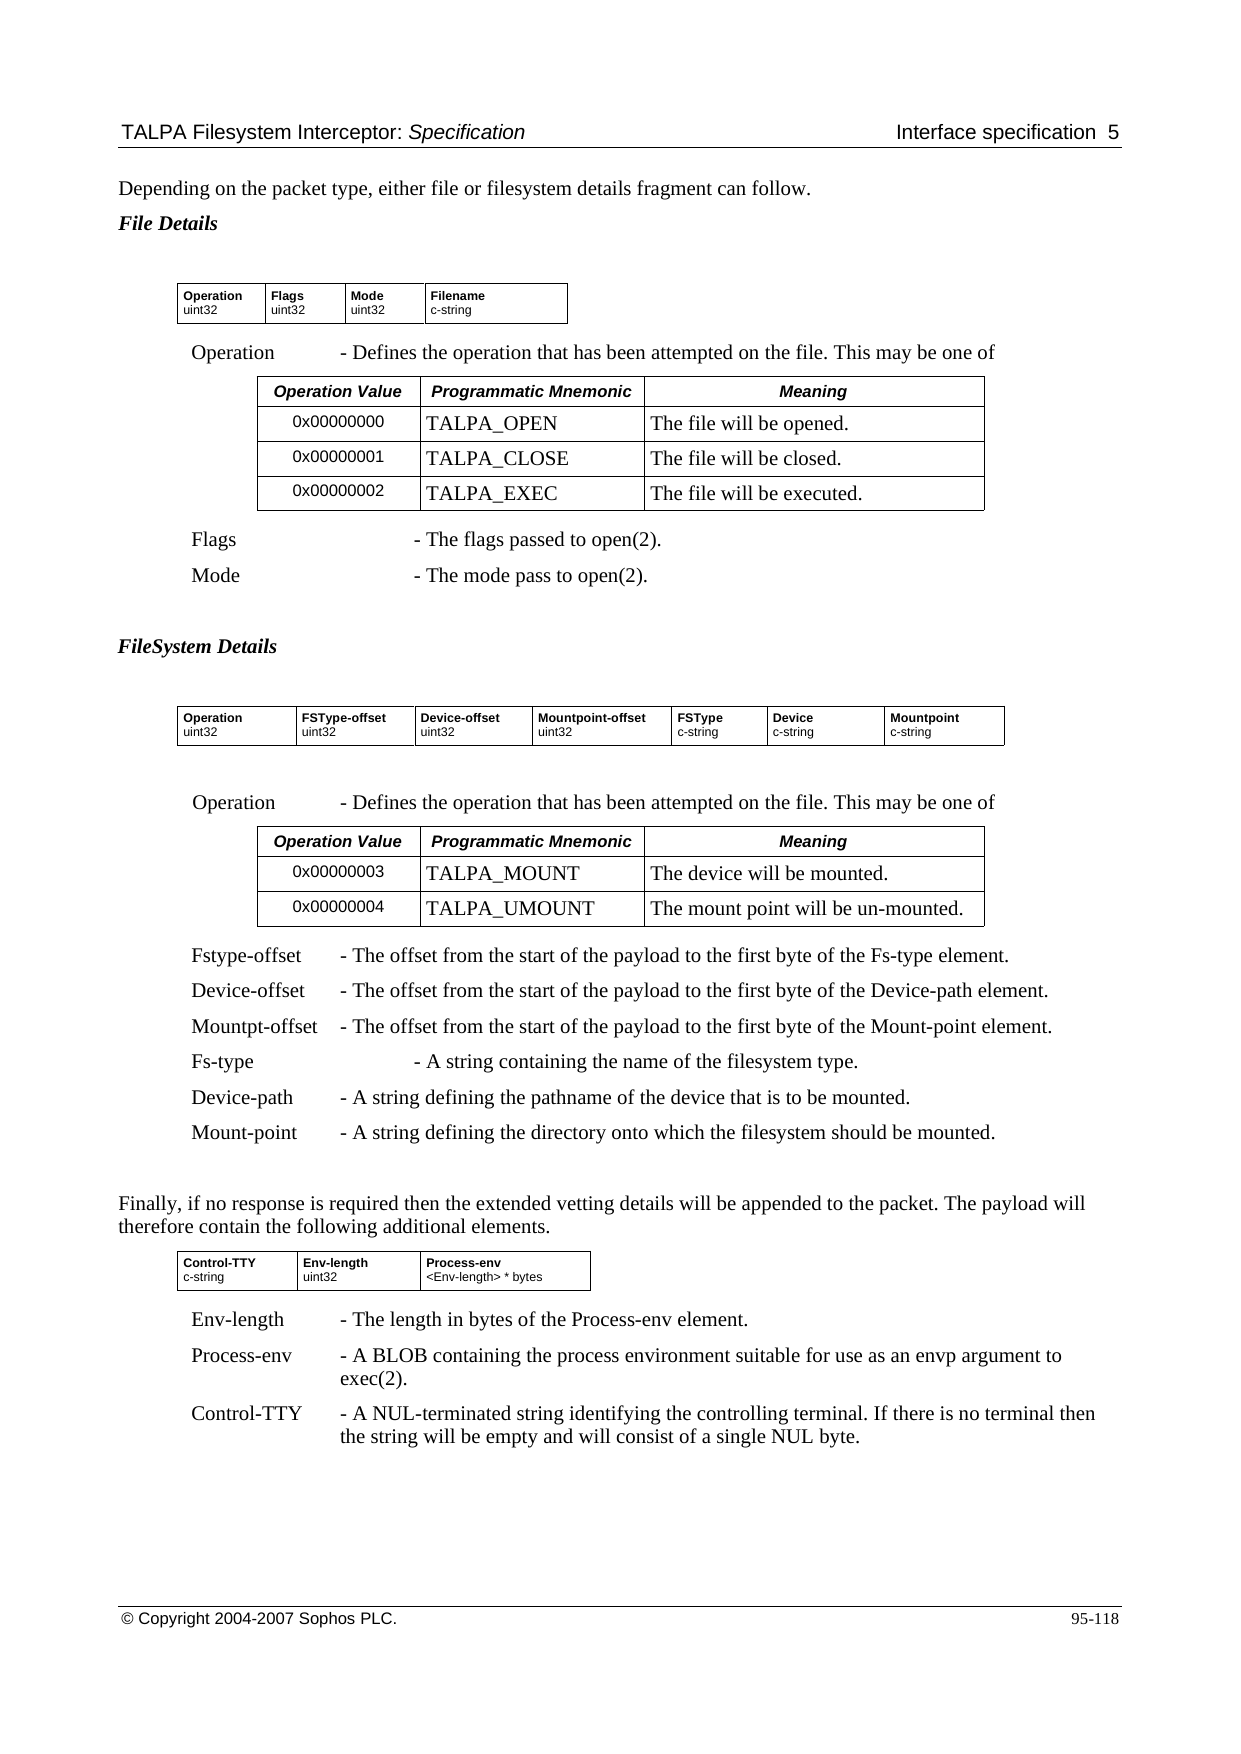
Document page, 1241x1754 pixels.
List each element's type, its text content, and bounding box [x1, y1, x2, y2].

table_cell TALPA_CLOSE [421, 442, 644, 476]
table_header FSType-offset uint32 [297, 707, 414, 745]
table_cell TALPA_UMOUNT [421, 892, 644, 926]
text Env-length - The length in bytes of the Process-env element. [191, 1308, 1122, 1331]
table_cell 0x00000004 [258, 892, 420, 926]
table_header Control-TTY c-string [178, 1252, 297, 1290]
table_cell TALPA_OPEN [421, 407, 644, 441]
table_header Meaning [645, 377, 984, 406]
text Mountpt-offset - The offset from the start of the payload to the first byte of the Mount-point element. [191, 1014, 1122, 1037]
table_header FSType c-string [672, 707, 767, 745]
text Device-path - A string defining the pathname of the device that is to be mounted. [191, 1086, 1122, 1108]
table_cell The file will be opened. [645, 407, 984, 441]
text Device-offset - The offset from the start of the payload to the first byte of the Device-path element. [191, 979, 1122, 1002]
table_header Operation uint32 [178, 284, 265, 323]
text FileSystem Details [117, 634, 1122, 658]
table_header Device-offset uint32 [416, 707, 532, 745]
table_header Process-env <Env-length> * bytes [421, 1252, 590, 1290]
table_cell The mount point will be un-mounted. [645, 892, 984, 926]
table_cell 0x00000000 [258, 407, 420, 441]
table_header Env-length uint32 [298, 1252, 420, 1290]
table_cell 0x00000002 [258, 477, 420, 510]
table_cell The file will be closed. [645, 442, 984, 476]
table_header Filename c-string [426, 284, 567, 323]
table_header Operation uint32 [178, 707, 296, 745]
table_cell TALPA_MOUNT [421, 857, 644, 891]
table_cell The file will be executed. [645, 477, 984, 510]
text Finally, if no response is required then the extended vetting details will be appended to the packet. The payload will therefore contain the following additional elements. [118, 1192, 1122, 1238]
text Mode - The mode pass to open(2). [191, 563, 1122, 587]
table_header Operation Value [258, 377, 420, 406]
table_cell 0x00000003 [258, 857, 420, 891]
table_header Meaning [645, 827, 984, 856]
table_header Operation Value [258, 827, 420, 856]
text Depending on the packet type, either file or filesystem details fragment can follow. [118, 177, 1122, 200]
table_header Mountpoint-offset uint32 [533, 707, 671, 745]
table_header Mode uint32 [346, 284, 424, 323]
text Mount-point - A string defining the directory onto which the filesystem should be mounted. [191, 1121, 1122, 1144]
table_cell 0x00000001 [258, 442, 420, 476]
text Flags - The flags passed to open(2). [191, 528, 1122, 551]
table_cell TALPA_EXEC [421, 477, 644, 510]
table_header Programmatic Mnemonic [421, 377, 644, 406]
text Fstype-offset - The offset from the start of the payload to the first byte of the Fs-type element. [191, 943, 1122, 966]
table_header Flags uint32 [266, 284, 345, 323]
text Control-TTY - A NUL-terminated string identifying the controlling terminal. If there is no terminal then the string will be empty and will consist of a single NUL byte. [191, 1402, 1122, 1448]
text Operation - Defines the operation that has been attempted on the file. This may be one of [191, 341, 1122, 364]
text File Details [118, 212, 1122, 235]
table_header Device c-string [768, 707, 884, 745]
text Operation - Defines the operation that has been attempted on the file. This may be one of [118, 791, 1122, 814]
text Fs-type - A string containing the name of the filesystem type. [191, 1050, 1122, 1073]
table_header Mountpoint c-string [885, 707, 1004, 745]
table_header Programmatic Mnemonic [421, 827, 644, 856]
table_cell The device will be mounted. [645, 857, 984, 891]
text Process-env - A BLOB containing the process environment suitable for use as an envp argument to exec(2). [191, 1343, 1122, 1389]
